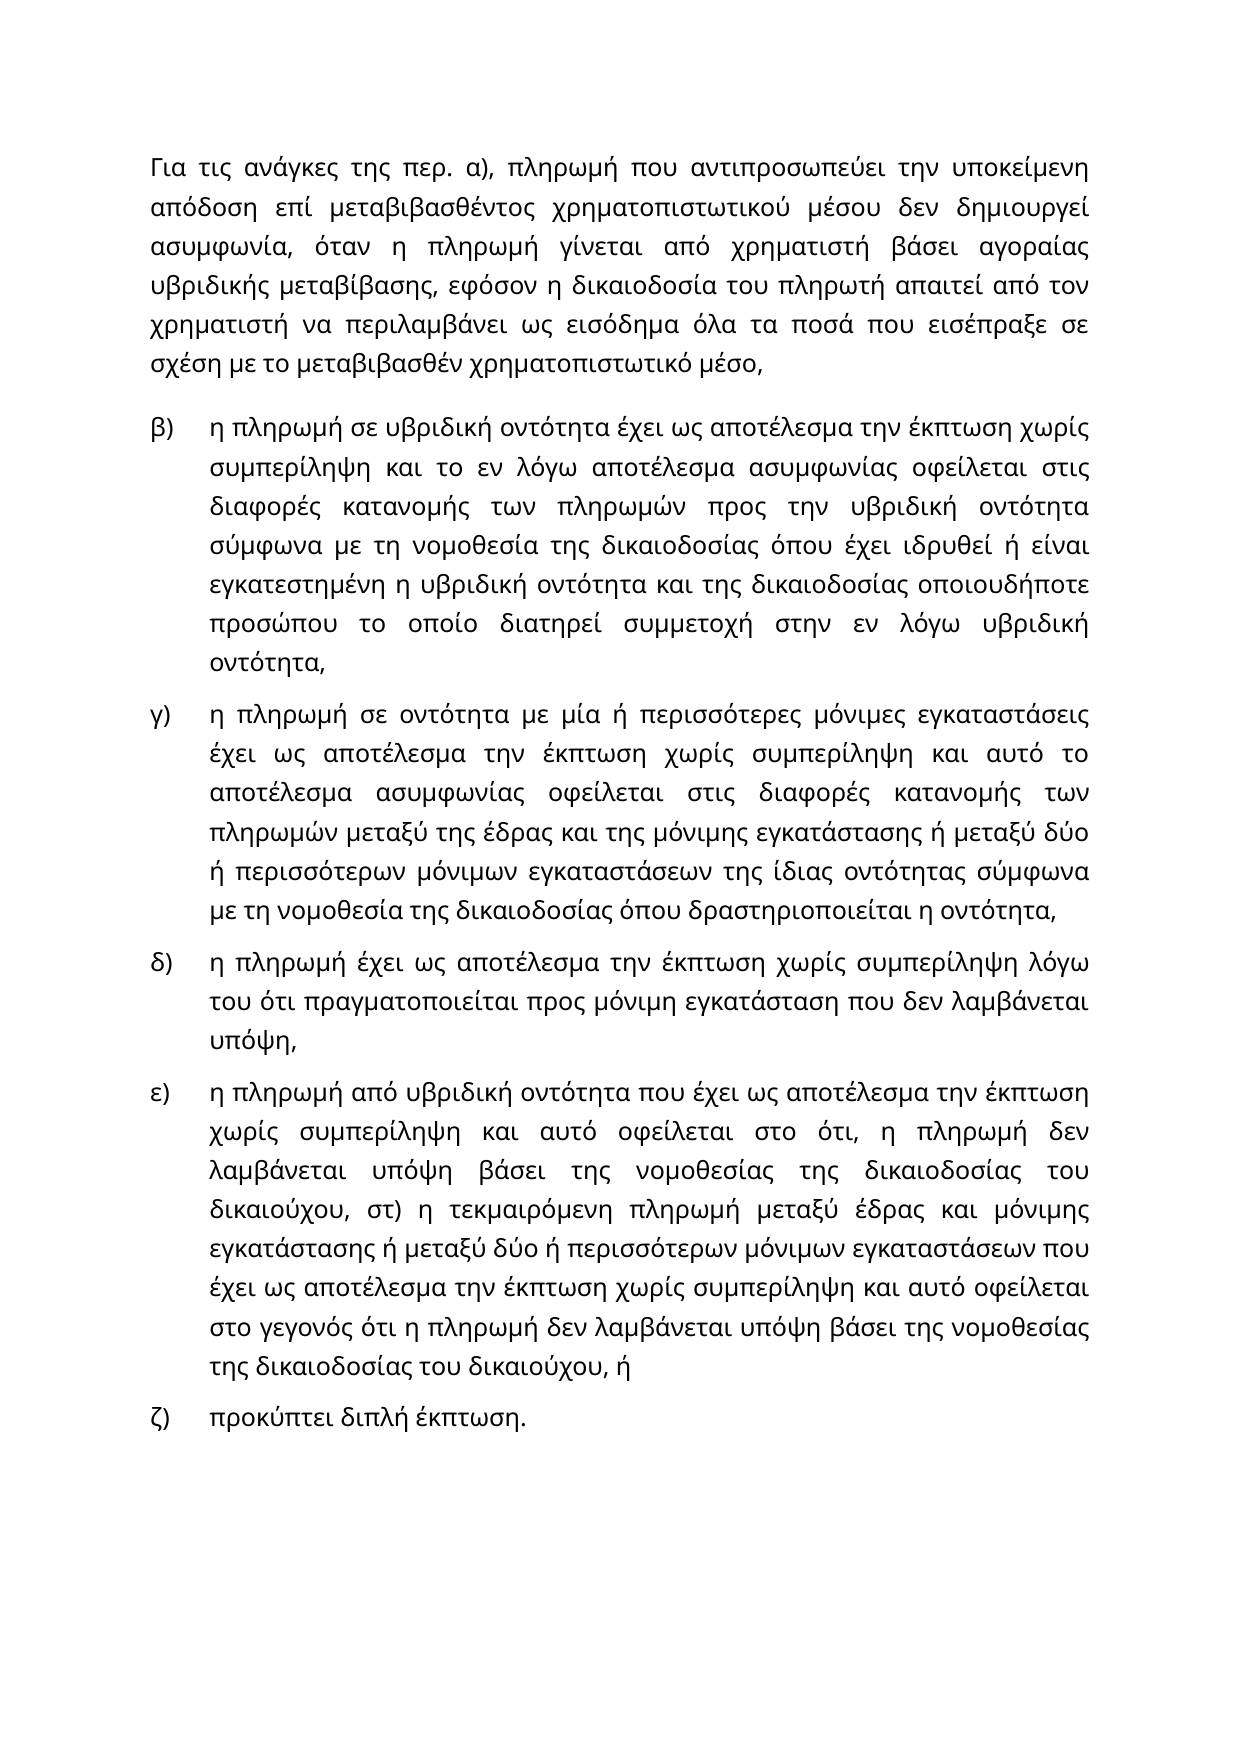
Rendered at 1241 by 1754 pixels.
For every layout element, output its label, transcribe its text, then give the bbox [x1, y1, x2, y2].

list γ) η πληρωμή σε οντότητα με μία ή περισσότερες μόνιμες εγκαταστάσεις έχει ως αποτέλεσμα την έκπτωση χωρίς συμπερίληψη και αυτό το αποτέλεσμα ασυμφωνίας οφείλεται στις διαφορές κατανομής των πληρωμών μεταξύ της έδρας και της μόνιμης εγκατάστασης ή μεταξύ δύο ή περισσότερων μόνιμων εγκαταστάσεων της ίδιας οντότητας σύμφωνα με τη νομοθεσία της δικαιοδοσίας όπου δραστηριοποιείται η οντότητα, [150, 697, 1090, 927]
list ζ) προκύπτει διπλή έκπτωση. [150, 1400, 1090, 1434]
text Για τις ανάγκες της περ. α), πληρωμή που αντιπροσωπεύει την υποκείμενη απόδοση επί μεταβιβασθέντος χρηματοπιστωτικού μέσου δεν δημιουργεί ασυμφωνία, όταν η πληρωμή γίνεται από χρηματιστή βάσει αγοραίας υβριδικής μεταβίβασης, εφόσον η δικαιοδοσία του πληρωτή απαιτεί από τον χρηματιστή να περιλαμβάνει ως εισόδημα όλα τα ποσά που εισέπραξε σε σχέση με το μεταβιβασθέν χρηματοπιστωτικό μέσο, [150, 150, 1090, 380]
list ε) η πληρωμή από υβριδική οντότητα που έχει ως αποτέλεσμα την έκπτωση χωρίς συμπερίληψη και αυτό οφείλεται στο ότι, η πληρωμή δεν λαμβάνεται υπόψη βάσει της νομοθεσίας της δικαιοδοσίας του δικαιούχου, στ) η τεκμαιρόμενη πληρωμή μεταξύ έδρας και μόνιμης εγκατάστασης ή μεταξύ δύο ή περισσότερων μόνιμων εγκαταστάσεων που έχει ως αποτέλεσμα την έκπτωση χωρίς συμπερίληψη και αυτό οφείλεται στο γεγονός ότι η πληρωμή δεν λαμβάνεται υπόψη βάσει της νομοθεσίας της δικαιοδοσίας του δικαιούχου, ή [150, 1074, 1090, 1382]
list δ) η πληρωμή έχει ως αποτέλεσμα την έκπτωση χωρίς συμπερίληψη λόγω του ότι πραγματοποιείται προς μόνιμη εγκατάσταση που δεν λαμβάνεται υπόψη, [150, 944, 1090, 1057]
list β) η πληρωμή σε υβριδική οντότητα έχει ως αποτέλεσμα την έκπτωση χωρίς συμπερίληψη και το εν λόγω αποτέλεσμα ασυμφωνίας οφείλεται στις διαφορές κατανομής των πληρωμών προς την υβριδική οντότητα σύμφωνα με τη νομοθεσία της δικαιοδοσίας όπου έχει ιδρυθεί ή είναι εγκατεστημένη η υβριδική οντότητα και της δικαιοδοσίας οποιουδήποτε προσώπου το οποίο διατηρεί συμμετοχή στην εν λόγω υβριδική οντότητα, [150, 410, 1090, 679]
